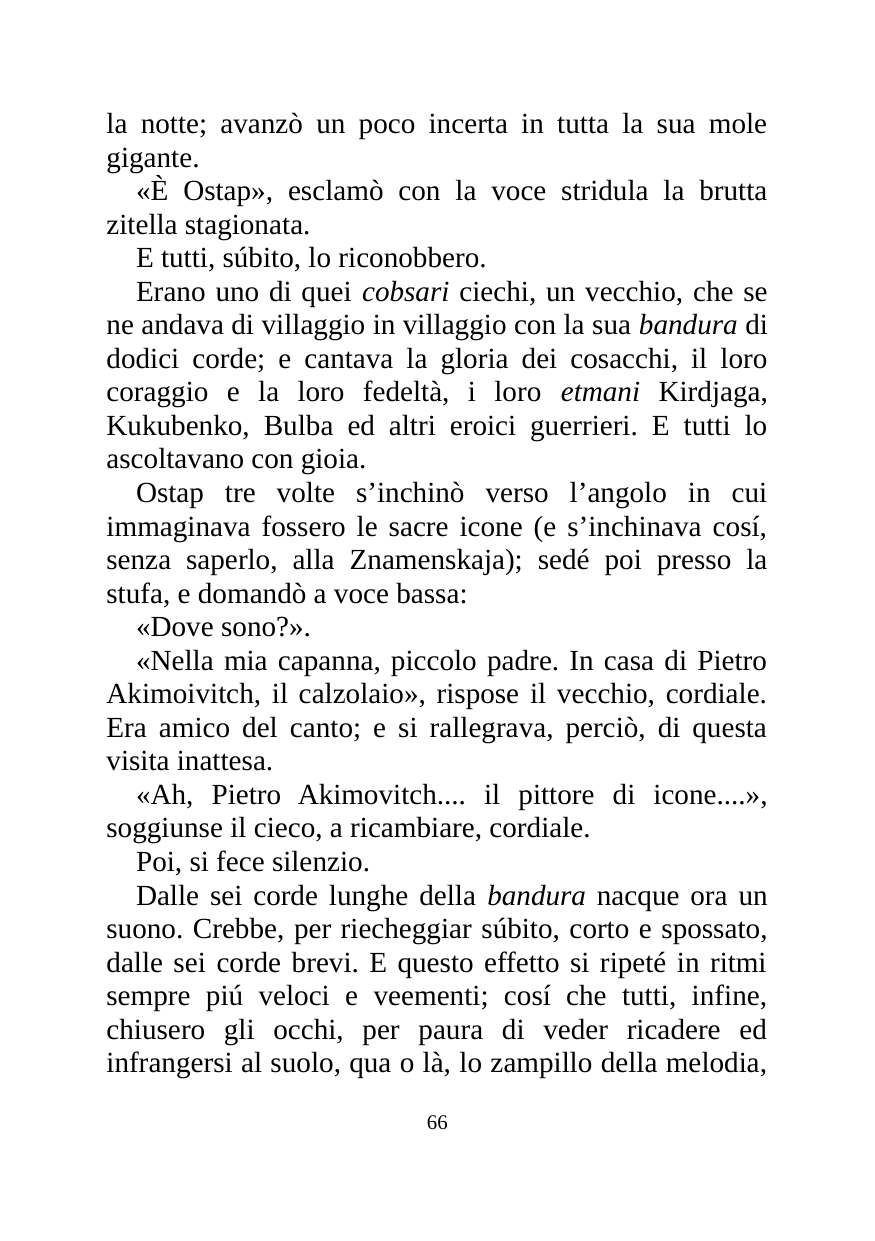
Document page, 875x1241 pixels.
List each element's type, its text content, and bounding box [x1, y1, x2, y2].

text E tutti, súbito, lo riconobbero. [106, 240, 768, 274]
text «Dove sono?». [106, 609, 768, 643]
text «Ah, Pietro Akimovitch.... il pittore di icone....», soggiunse il cieco, a ricambiare, cordiale. [106, 777, 768, 844]
text Ostap tre volte s’inchinò verso l’angolo in cui immaginava fossero le sacre icone (e s’inchinava cosí, senza saperlo, alla Znamenskaja); sedé poi presso la stufa, e domandò a voce bassa: [106, 475, 768, 609]
text Poi, si fece silenzio. [106, 844, 768, 878]
text «È Ostap», esclamò con la voce stridula la brutta zitella stagionata. [106, 173, 768, 240]
text «Nella mia capanna, piccolo padre. In casa di Pietro Akimoivitch, il calzolaio», rispose il vecchio, cordiale. Era amico del canto; e si rallegrava, perciò, di questa visita inattesa. [106, 643, 768, 777]
text Erano uno di quei cobsari ciechi, un vecchio, che se ne andava di villaggio in villaggio con la sua bandura di dodici corde; e cantava la gloria dei cosacchi, il loro coraggio e la loro fedeltà, i loro etmani Kirdjaga, Kukubenko, Bulba ed altri eroici guerrieri. E tutti lo ascoltavano con gioia. [106, 274, 768, 475]
text la notte; avanzò un poco incerta in tutta la sua mole gigante. [106, 106, 768, 173]
text Dalle sei corde lunghe della bandura nacque ora un suono. Crebbe, per riecheggiar súbito, corto e spossato, dalle sei corde brevi. E questo effetto si ripeté in ritmi sempre piú veloci e veementi; cosí che tutti, infine, chiusero gli occhi, per paura di veder ricadere ed infrangersi al suolo, qua o là, lo zampillo della melodia, [106, 878, 768, 1079]
